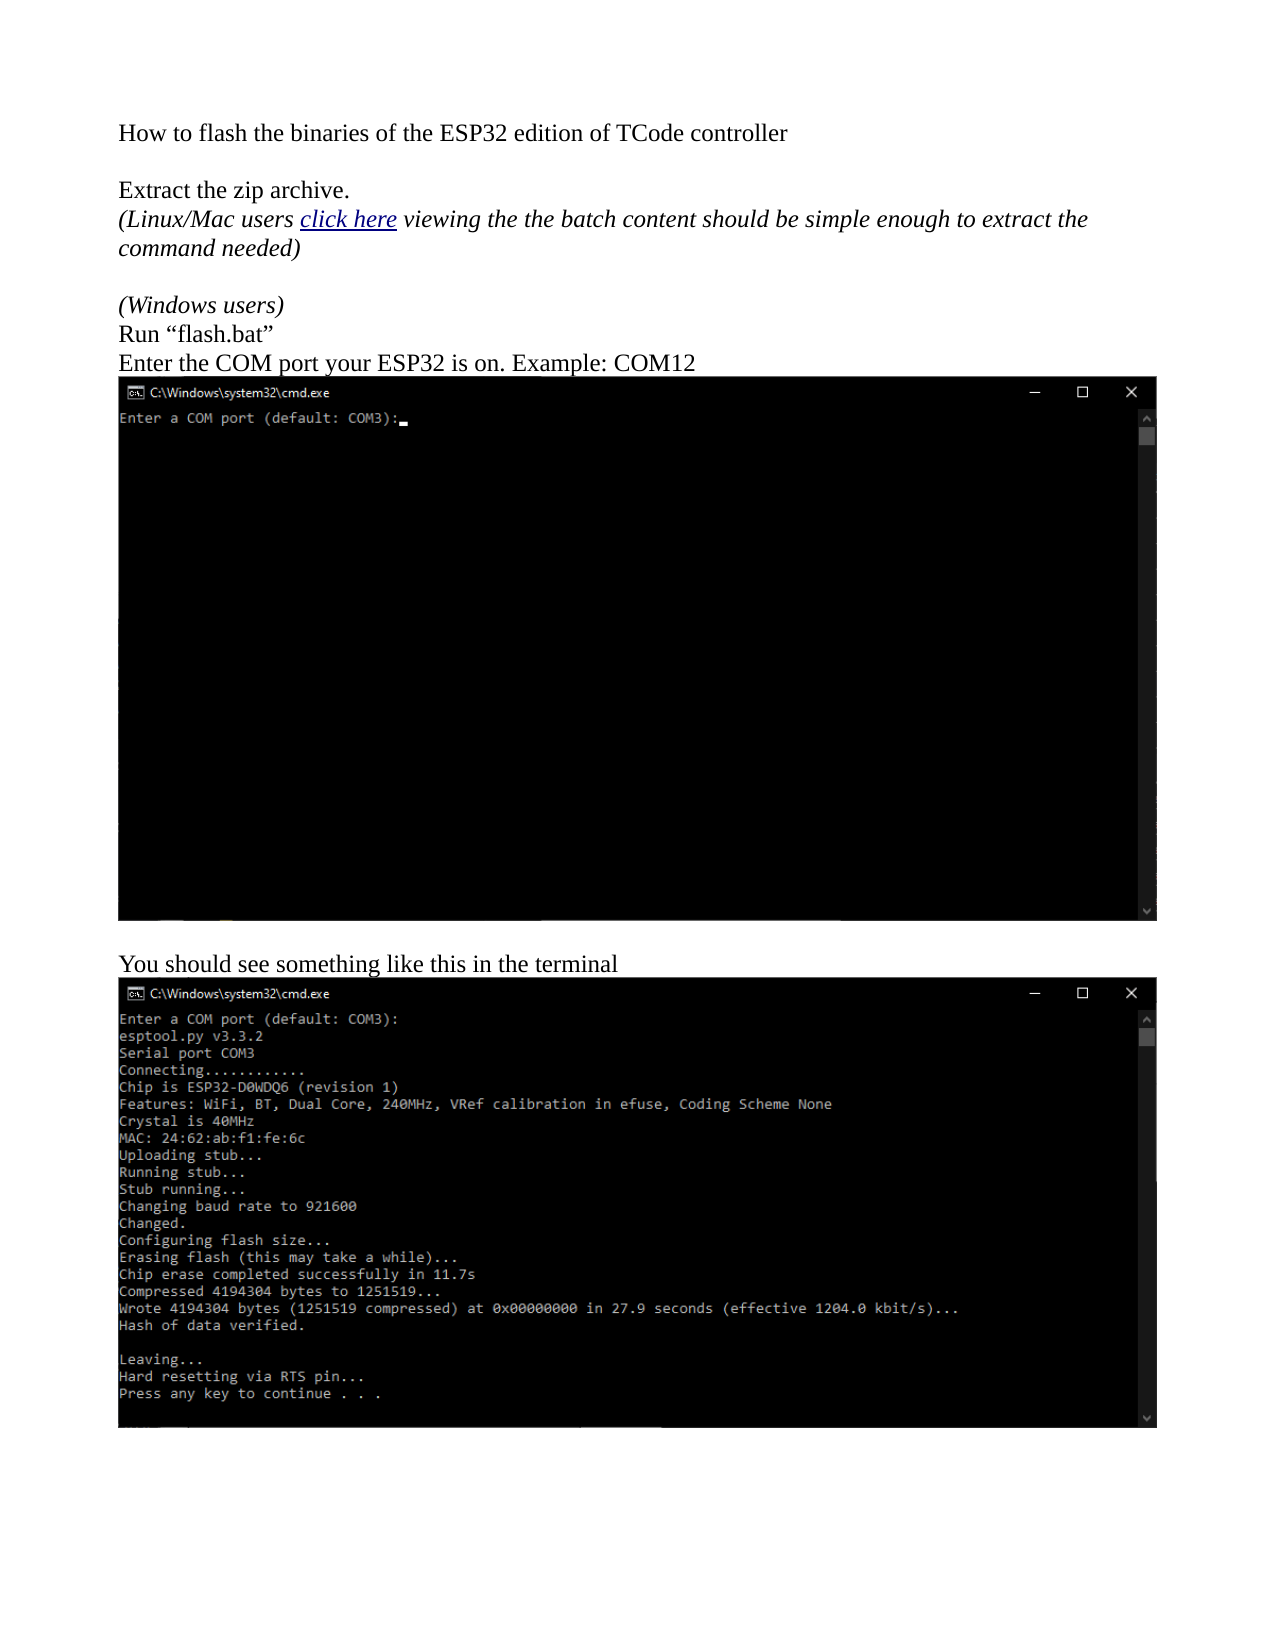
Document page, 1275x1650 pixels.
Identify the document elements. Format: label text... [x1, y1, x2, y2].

text You should see something like this in the terminal [118, 949, 1157, 977]
text How to flash the binaries of the ESP32 edition of TCode controller [118, 118, 1157, 147]
text (Linux/Mac users click here viewing the the batch content should be simple enough to extract the command needed) [118, 204, 1157, 262]
picture [118, 977, 1157, 1428]
text Run “flash.bat” [118, 319, 1157, 348]
picture [118, 376, 1157, 921]
text (Windows users) [118, 291, 1157, 319]
text Enter the COM port your ESP32 is on. Example: COM12 [118, 348, 1157, 376]
text Extract the zip archive. [118, 176, 1157, 204]
